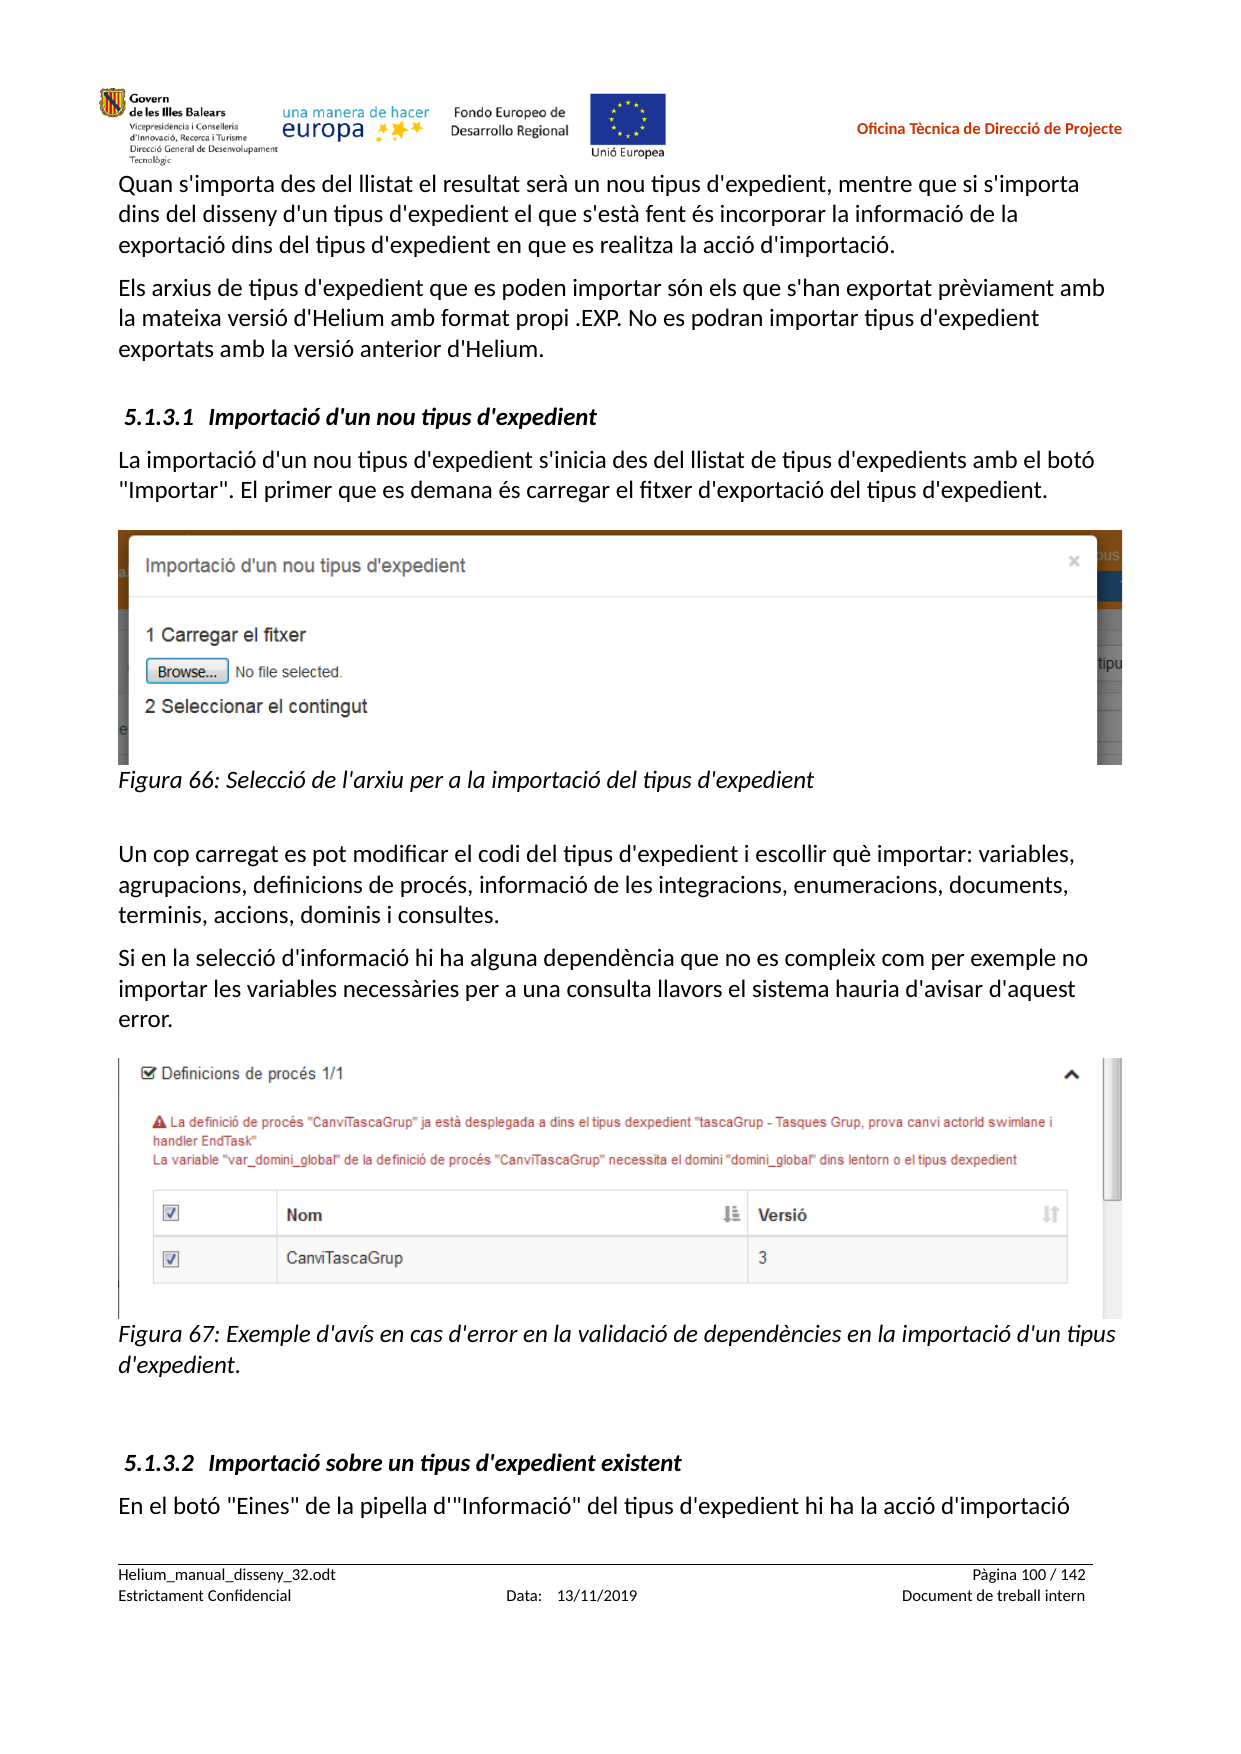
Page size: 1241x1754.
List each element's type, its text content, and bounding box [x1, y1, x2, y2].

text La importació d'un nou tipus d'expedient s'inicia des del llistat de tipus d'expedients amb el botó "Importar". El primer que es demana és carregar el fitxer d'exportació del tipus d'expedient. [118, 444, 1122, 505]
picture [118, 530, 1123, 765]
text Els arxius de tipus d'expedient que es poden importar són els que s'han exportat prèviament amb la mateixa versió d'Helium amb format propi .EXP. No es podran importar tipus d'expedient exportats amb la versió anterior d'Helium. [118, 272, 1122, 363]
text Un cop carregat es pot modificar el codi del tipus d'expedient i escollir què importar: variables, agrupacions, definicions de procés, informació de les integracions, enumeracions, documents, terminis, accions, dominis i consultes. [118, 838, 1122, 930]
text Figura 67: Exemple d'avís en cas d'error en la validació de dependències en la importació d'un tipus d'expedient. [118, 1319, 1122, 1379]
text Si en la selecció d'informació hi ha alguna dependència que no es compleix com per exemple no importar les variables necessàries per a una consulta llavors el sistema hauria d'avisar d'aquest error. [118, 942, 1122, 1034]
picture [99, 87, 668, 166]
text En el botó "Eines" de la pipella d'"Informació" del tipus d'expedient hi ha la acció d'importació [118, 1490, 1122, 1521]
subtitle Importació sobre un tipus d'expedient existent [118, 1447, 1122, 1478]
picture [118, 1058, 1123, 1319]
text Quan s'importa des del llistat el resultat serà un nou tipus d'expedient, mentre que si s'importa dins del disseny d'un tipus d'expedient el que s'està fent és incorporar la informació de la exportació dins del tipus d'expedient en que es realitza la acció d'importació. [118, 168, 1122, 259]
text Figura 66: Selecció de l'arxiu per a la importació del tipus d'expedient [118, 765, 1122, 795]
subtitle Importació d'un nou tipus d'expedient [118, 401, 1122, 431]
